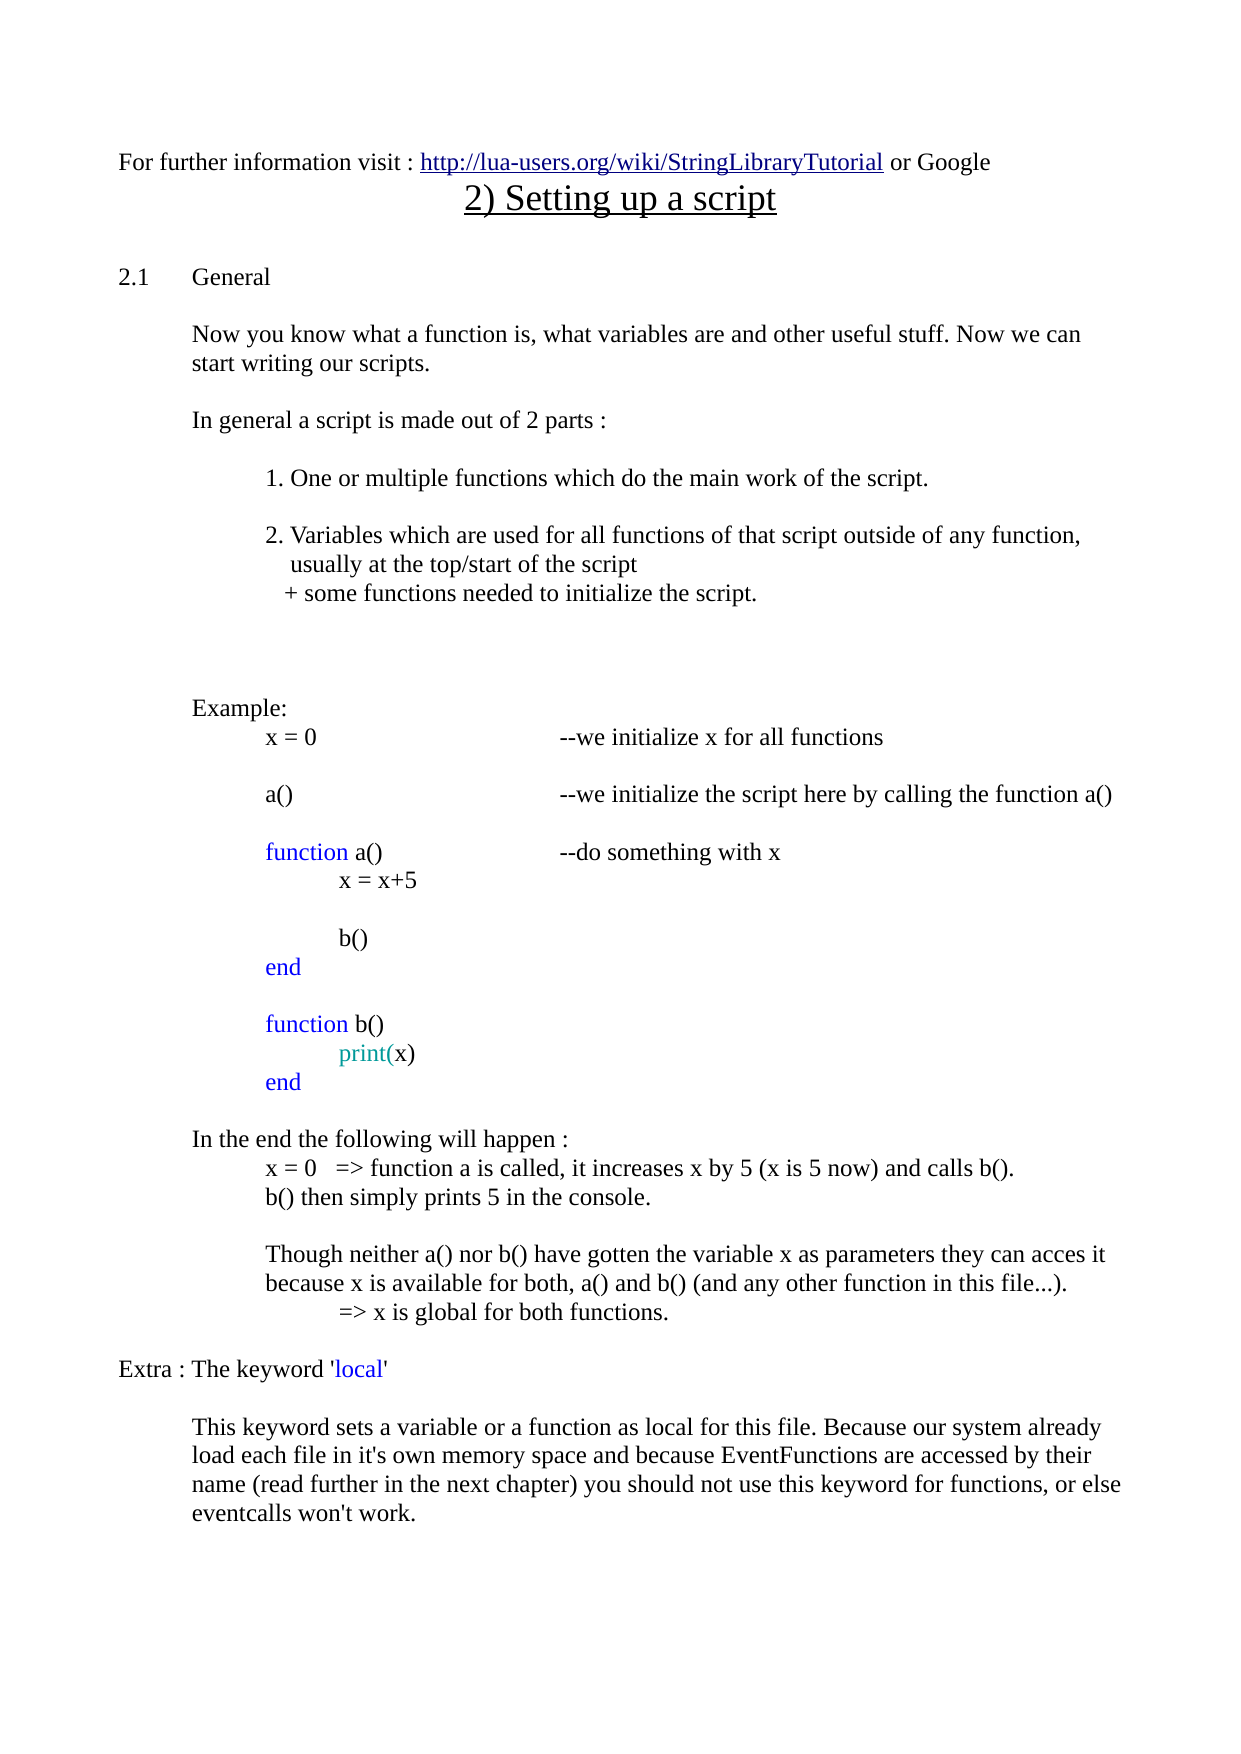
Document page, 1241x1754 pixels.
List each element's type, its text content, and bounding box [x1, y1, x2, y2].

text x = 0 => function a is called, it increases x by 5 (x is 5 now) and calls b(). [118, 1153, 1122, 1182]
text 1. One or multiple functions which do the main work of the script. [118, 463, 1122, 492]
text 2. Variables which are used for all functions of that script outside of any function, usually at the top/start of the script [118, 521, 1122, 578]
text function b() [118, 1009, 1122, 1038]
text + some functions needed to initialize the script. [118, 578, 1122, 607]
text => x is global for both functions. [118, 1297, 1122, 1326]
text 2) Setting up a script [118, 176, 1122, 219]
text a() --we initialize the script here by calling the function a() [118, 779, 1122, 808]
text Now you know what a function is, what variables are and other useful stuff. Now we can start writing our scripts. [118, 319, 1122, 377]
text x = x+5 [118, 866, 1122, 894]
text In the end the following will happen : [118, 1124, 1122, 1153]
text end [118, 1067, 1122, 1096]
text b() [118, 923, 1122, 952]
text function a() --do something with x [118, 837, 1122, 866]
text x = 0 --we initialize x for all functions [118, 722, 1122, 751]
text end [118, 952, 1122, 981]
text Extra : The keyword 'local' [118, 1354, 1122, 1383]
text 2.1 General [118, 262, 1122, 291]
text In general a script is made out of 2 parts : [118, 406, 1122, 434]
text print(x) [118, 1038, 1122, 1067]
text Though neither a() nor b() have gotten the variable x as parameters they can acces it because x is available for both, a() and b() (and any other function in this file...). [118, 1239, 1122, 1297]
text b() then simply prints 5 in the console. [118, 1182, 1122, 1211]
text For further information visit : http://lua-users.org/wiki/StringLibraryTutorial or Google [118, 147, 1122, 176]
text This keyword sets a variable or a function as local for this file. Because our system already load each file in it's own memory space and because EventFunctions are accessed by their name (read further in the next chapter) you should not use this keyword for functions, or else eventcalls won't work. [118, 1412, 1122, 1527]
text Example: [118, 693, 1122, 722]
